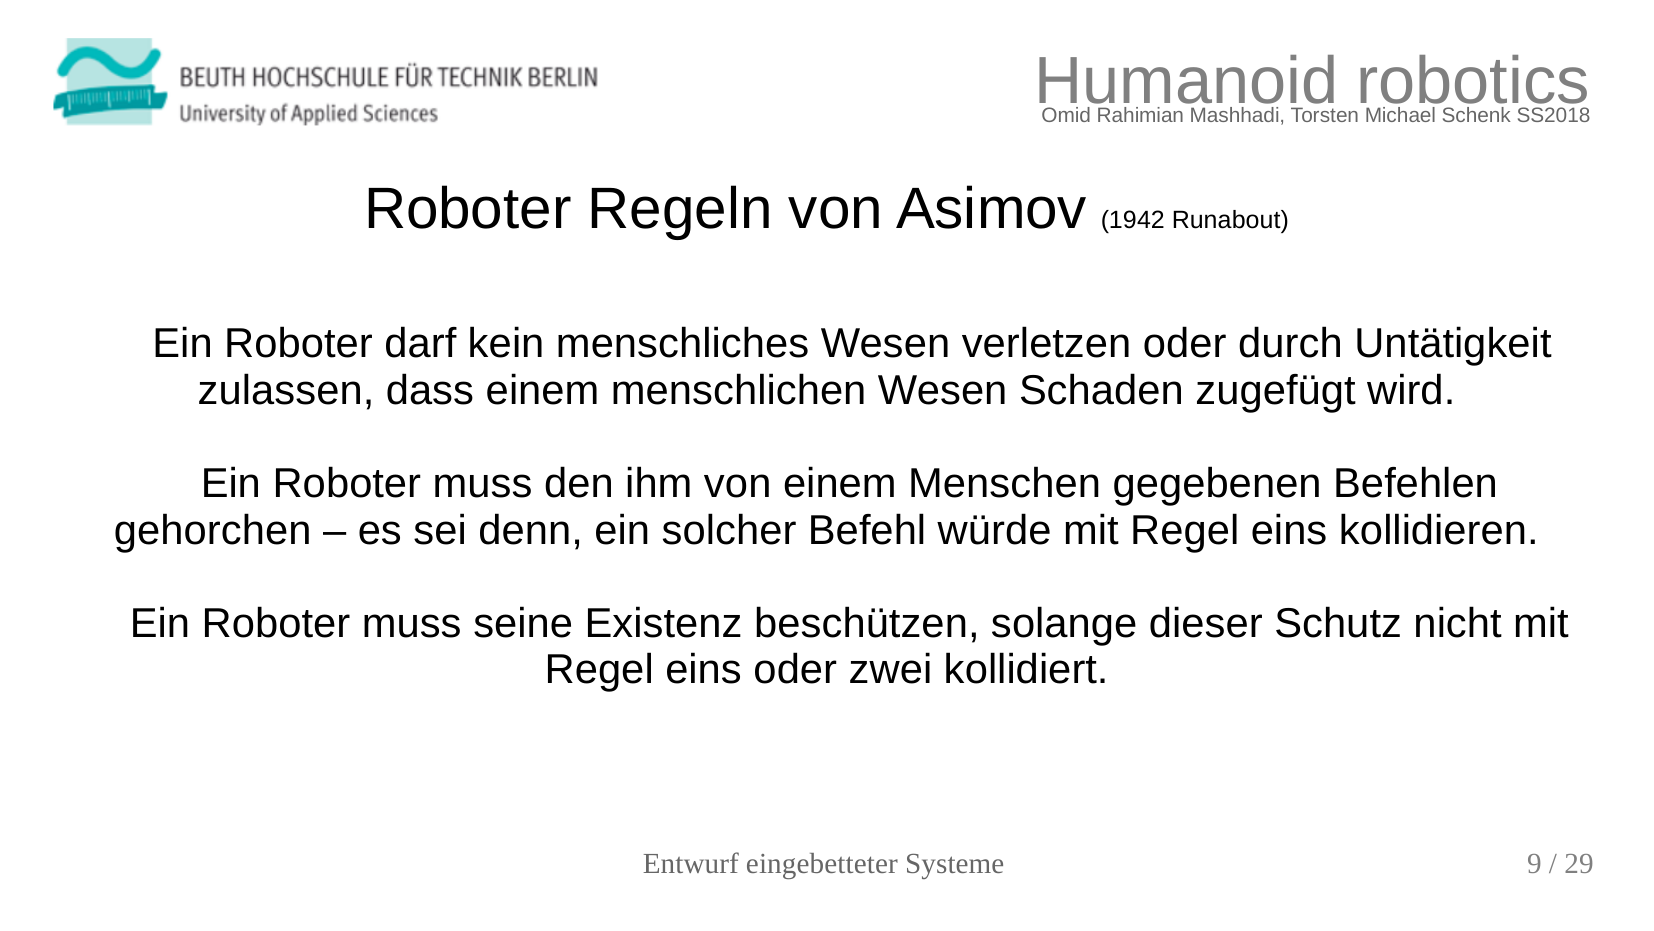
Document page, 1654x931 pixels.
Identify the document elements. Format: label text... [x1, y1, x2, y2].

text_box Omid Rahimian Mashhadi, Torsten Michael Schenk SS2018 [1026, 96, 1611, 151]
picture [15, 29, 661, 145]
title [82, 12, 1571, 156]
subtitle Roboter Regeln von Asimov (1942 Runabout) Ein Roboter darf kein menschliches Wesen verletzen oder durch Untätigkeit zulassen, dass einem menschlichen Wesen Schaden zugefügt wird. Ein Roboter muss den ihm von einem Menschen gegebenen Befehlen gehorchen – es sei denn, ein solcher Befehl würde mit Regel eins kollidieren. Ein Roboter muss seine Existenz beschützen, solange dieser Schutz nicht mit Regel eins oder zwei kollidiert. [82, 156, 1571, 712]
text_box Humanoid robotics [1020, 35, 1642, 126]
text_box / 29 [1526, 840, 1632, 888]
